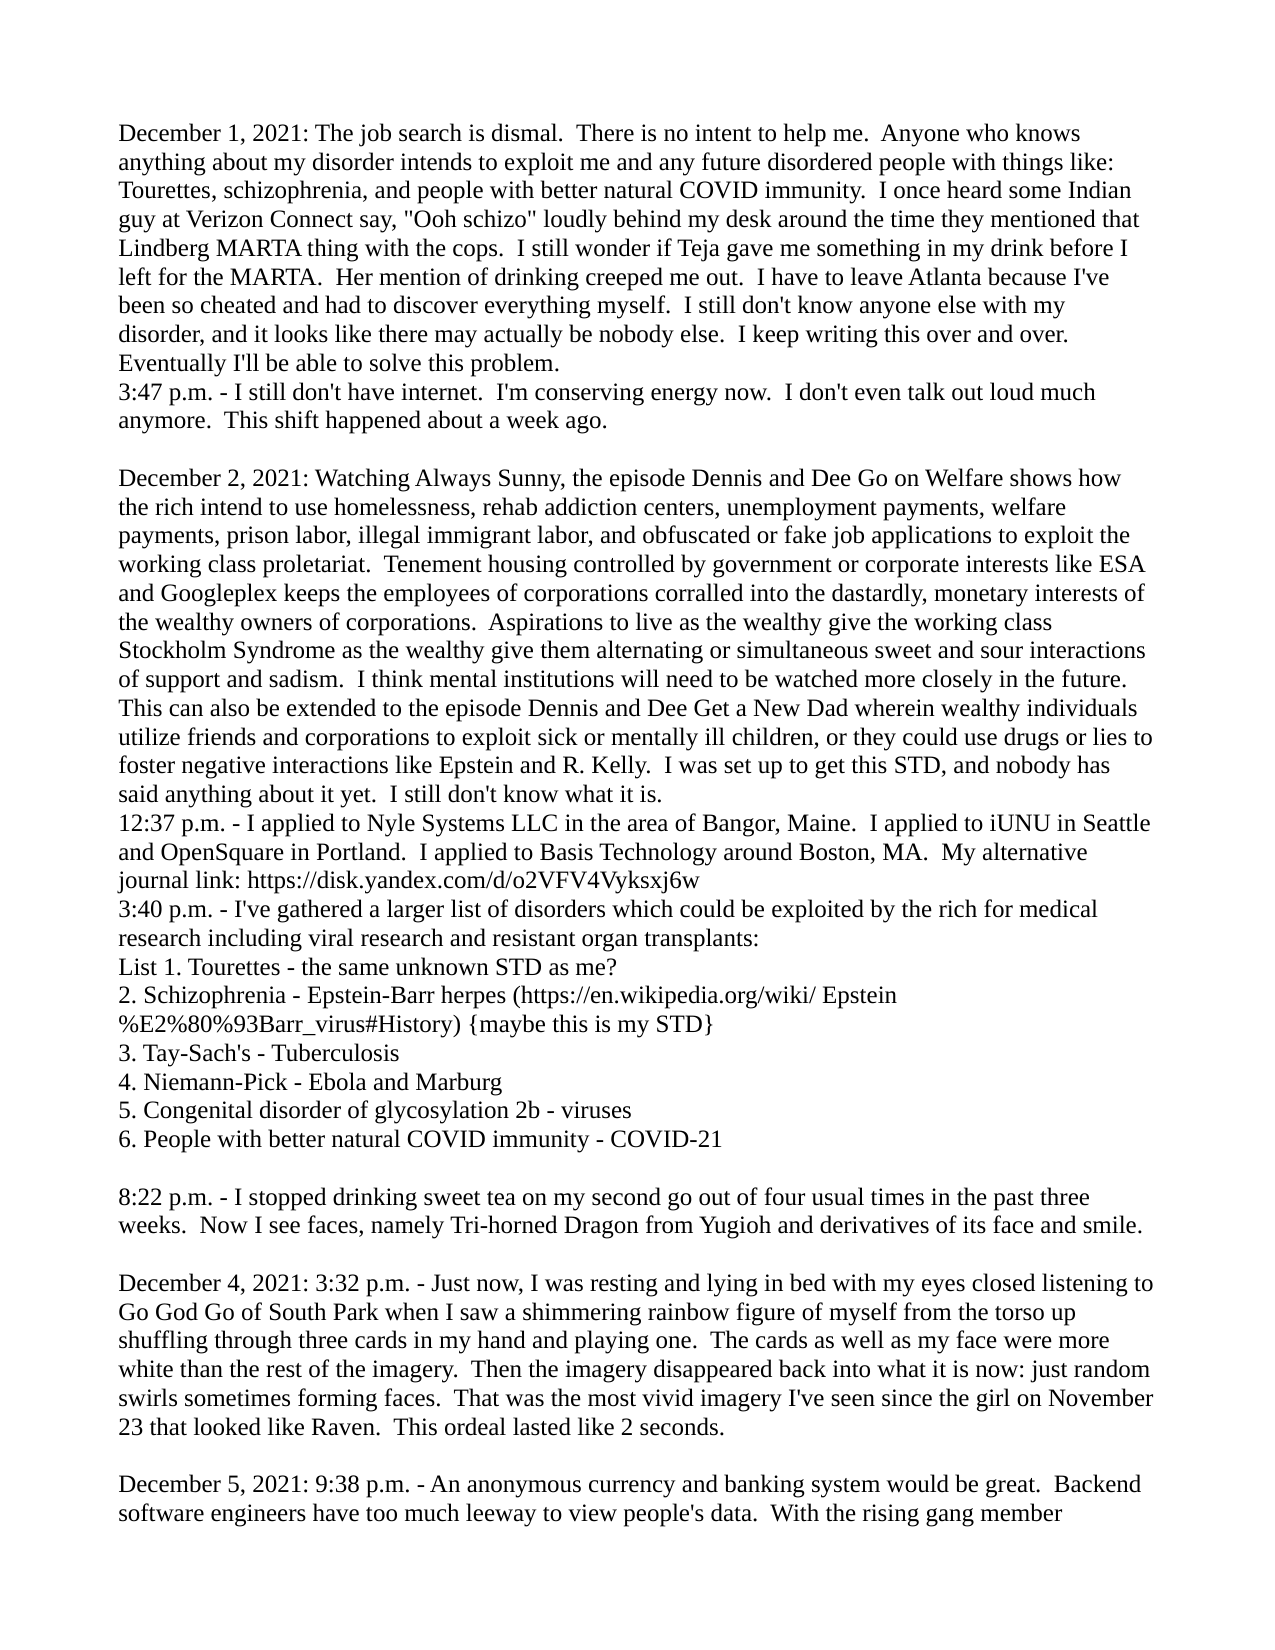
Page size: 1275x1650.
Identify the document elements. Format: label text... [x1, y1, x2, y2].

text 8:22 p.m. - I stopped drinking sweet tea on my second go out of four usual times in the past three weeks. Now I see faces, namely Tri-horned Dragon from Yugioh and derivatives of its face and smile. [118, 1182, 1157, 1239]
text December 4, 2021: 3:32 p.m. - Just now, I was resting and lying in bed with my eyes closed listening to Go God Go of South Park when I saw a shimmering rainbow figure of myself from the torso up shuffling through three cards in my hand and playing one. The cards as well as my face were more white than the rest of the imagery. Then the imagery disappeared back into what it is now: just random swirls sometimes forming faces. That was the most vivid imagery I've seen since the girl on November 23 that looked like Raven. This ordeal lasted like 2 seconds. [118, 1268, 1157, 1441]
text 6. People with better natural COVID immunity - COVID-21 [118, 1124, 1157, 1153]
text 12:37 p.m. - I applied to Nyle Systems LLC in the area of Bangor, Maine. I applied to iUNU in Seattle and OpenSquare in Portland. I applied to Basis Technology around Boston, MA. My alternative journal link: https://disk.yandex.com/d/o2VFV4Vyksxj6w [118, 808, 1157, 894]
text This can also be extended to the episode Dennis and Dee Get a New Dad wherein wealthy individuals utilize friends and corporations to exploit sick or mentally ill children, or they could use drugs or lies to foster negative interactions like Epstein and R. Kelly. I was set up to get this STD, and nobody has said anything about it yet. I still don't know what it is. [118, 693, 1157, 808]
text December 2, 2021: Watching Always Sunny, the episode Dennis and Dee Go on Welfare shows how the rich intend to use homelessness, rehab addiction centers, unemployment payments, welfare payments, prison labor, illegal immigrant labor, and obfuscated or fake job applications to exploit the working class proletariat. Tenement housing controlled by government or corporate interests like ESA and Googleplex keeps the employees of corporations corralled into the dastardly, monetary interests of the wealthy owners of corporations. Aspirations to live as the wealthy give the working class Stockholm Syndrome as the wealthy give them alternating or simultaneous sweet and sour interactions of support and sadism. I think mental institutions will need to be watched more closely in the future. [118, 463, 1157, 693]
text 3. Tay-Sach's - Tuberculosis [118, 1038, 1157, 1067]
text December 1, 2021: The job search is dismal. There is no intent to help me. Anyone who knows anything about my disorder intends to exploit me and any future disordered people with things like: Tourettes, schizophrenia, and people with better natural COVID immunity. I once heard some Indian guy at Verizon Connect say, "Ooh schizo" loudly behind my desk around the time they mentioned that Lindberg MARTA thing with the cops. I still wonder if Teja gave me something in my drink before I left for the MARTA. Her mention of drinking creeped me out. I have to leave Atlanta because I've been so cheated and had to discover everything myself. I still don't know anyone else with my disorder, and it looks like there may actually be nobody else. I keep writing this over and over. Eventually I'll be able to solve this problem. [118, 118, 1157, 377]
text 5. Congenital disorder of glycosylation 2b - viruses [118, 1096, 1157, 1124]
text 4. Niemann-Pick - Ebola and Marburg [118, 1067, 1157, 1096]
text List 1. Tourettes - the same unknown STD as me? [118, 952, 1157, 981]
text 2. Schizophrenia - Epstein-Barr herpes (https://en.wikipedia.org/wiki/ Epstein%E2%80%93Barr_virus#History) {maybe this is my STD} [118, 981, 1157, 1038]
text December 5, 2021: 9:38 p.m. - An anonymous currency and banking system would be great. Backend software engineers have too much leeway to view people's data. With the rising gang member [118, 1469, 1157, 1527]
text 3:40 p.m. - I've gathered a larger list of disorders which could be exploited by the rich for medical research including viral research and resistant organ transplants: [118, 894, 1157, 952]
text 3:47 p.m. - I still don't have internet. I'm conserving energy now. I don't even talk out loud much anymore. This shift happened about a week ago. [118, 377, 1157, 434]
